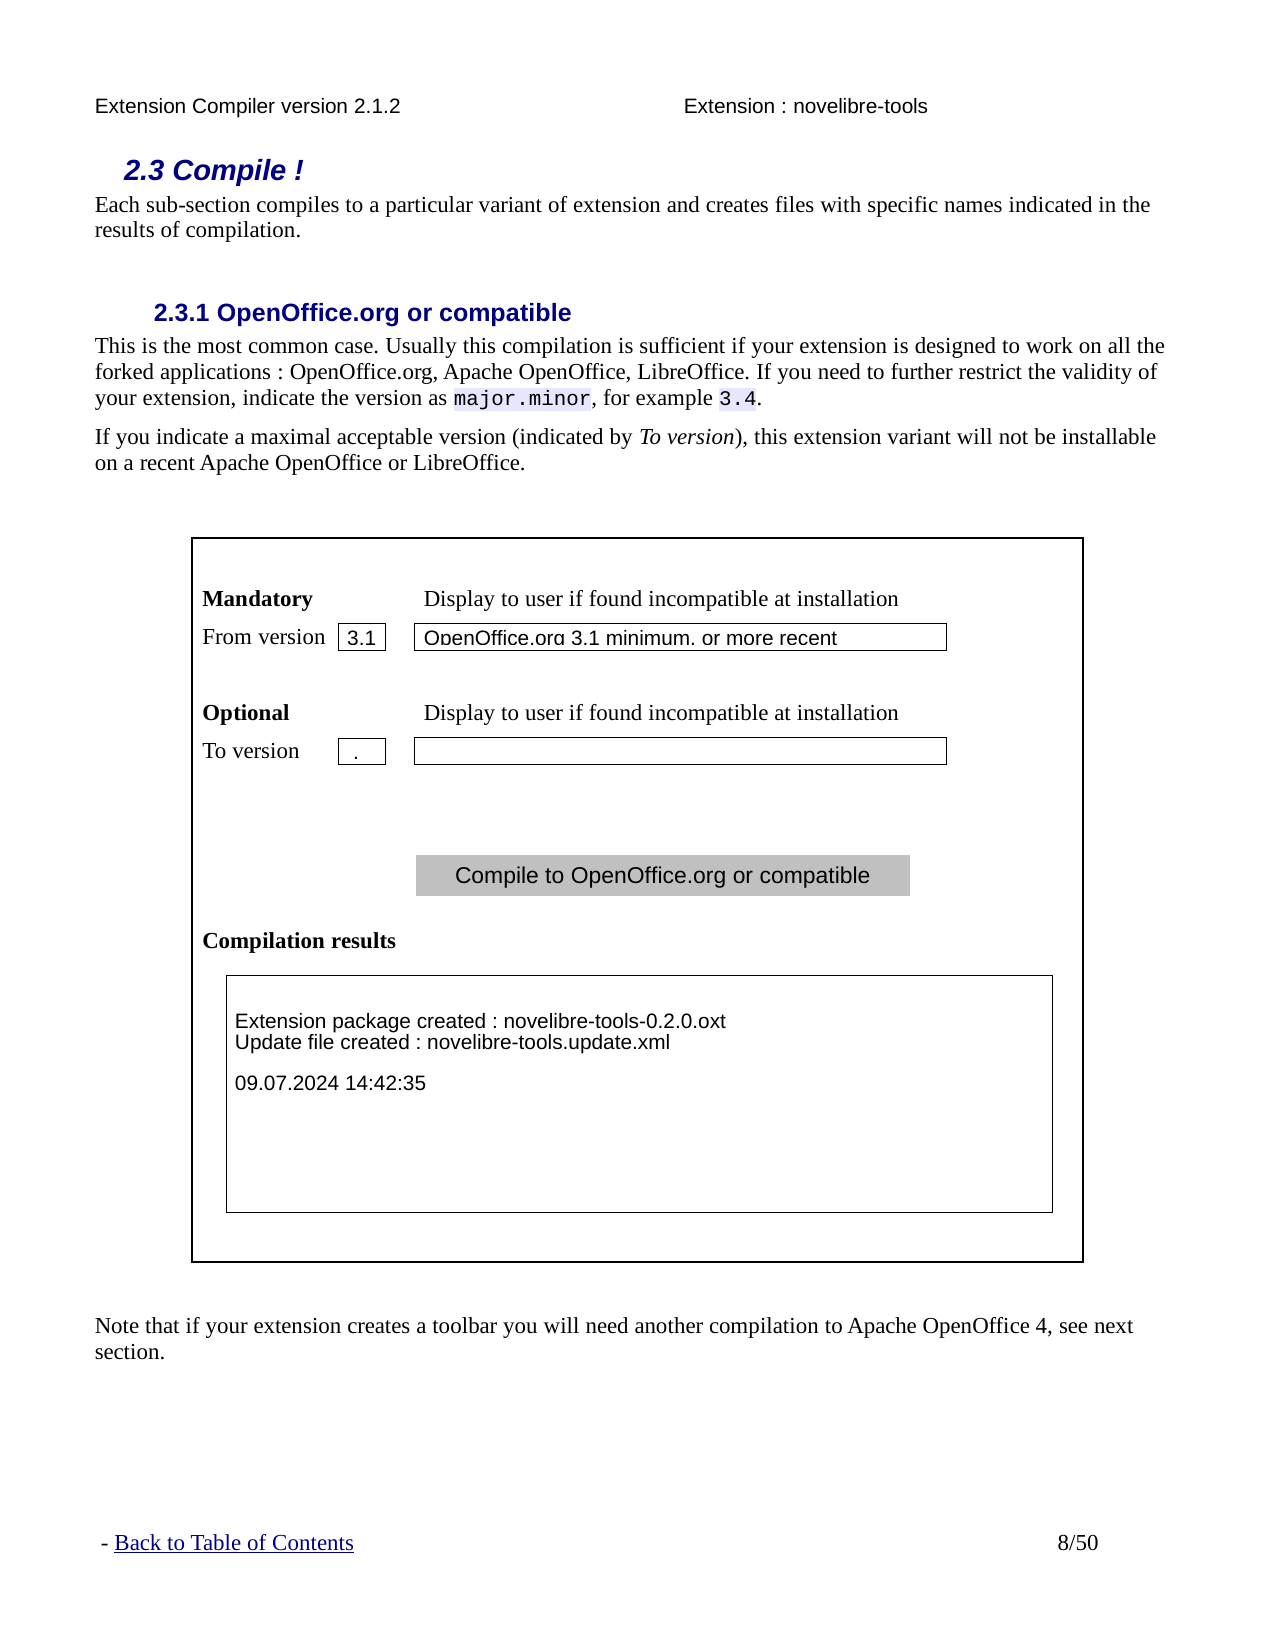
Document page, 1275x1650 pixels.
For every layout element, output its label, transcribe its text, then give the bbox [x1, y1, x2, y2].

text [947, 738, 1073, 764]
text If you indicate a maximal acceptable version (indicated by To version), this extension variant will not be installable on a recent Apache OpenOffice or LibreOffice. [94, 424, 1181, 475]
text [386, 624, 414, 650]
text Optional Display to user if found incompatible at installation [202, 700, 1073, 726]
text This is the most common case. Usually this compilation is sufficient if your extension is designed to work on all the forked applications : OpenOffice.org, Apache OpenOffice, LibreOffice. If you need to further restrict the validity of your extension, indicate the version as major.minor, for example 3.4. [94, 333, 1181, 411]
text Compilation results [202, 928, 1073, 954]
text From version [202, 624, 338, 650]
text [947, 624, 1073, 650]
text [386, 738, 414, 764]
text Note that if your extension creates a toolbar you will need another compilation to Apache OpenOffice 4, see next section. [94, 1313, 1181, 1364]
text Each sub-section compiles to a particular variant of extension and creates files with specific names indicated in the results of compilation. [94, 192, 1181, 243]
subtitle OpenOffice.org or compatible [153, 299, 1181, 327]
text To version [202, 738, 338, 764]
text Mandatory Display to user if found incompatible at installation [202, 586, 1073, 612]
subtitle Compile ! [124, 153, 1181, 186]
